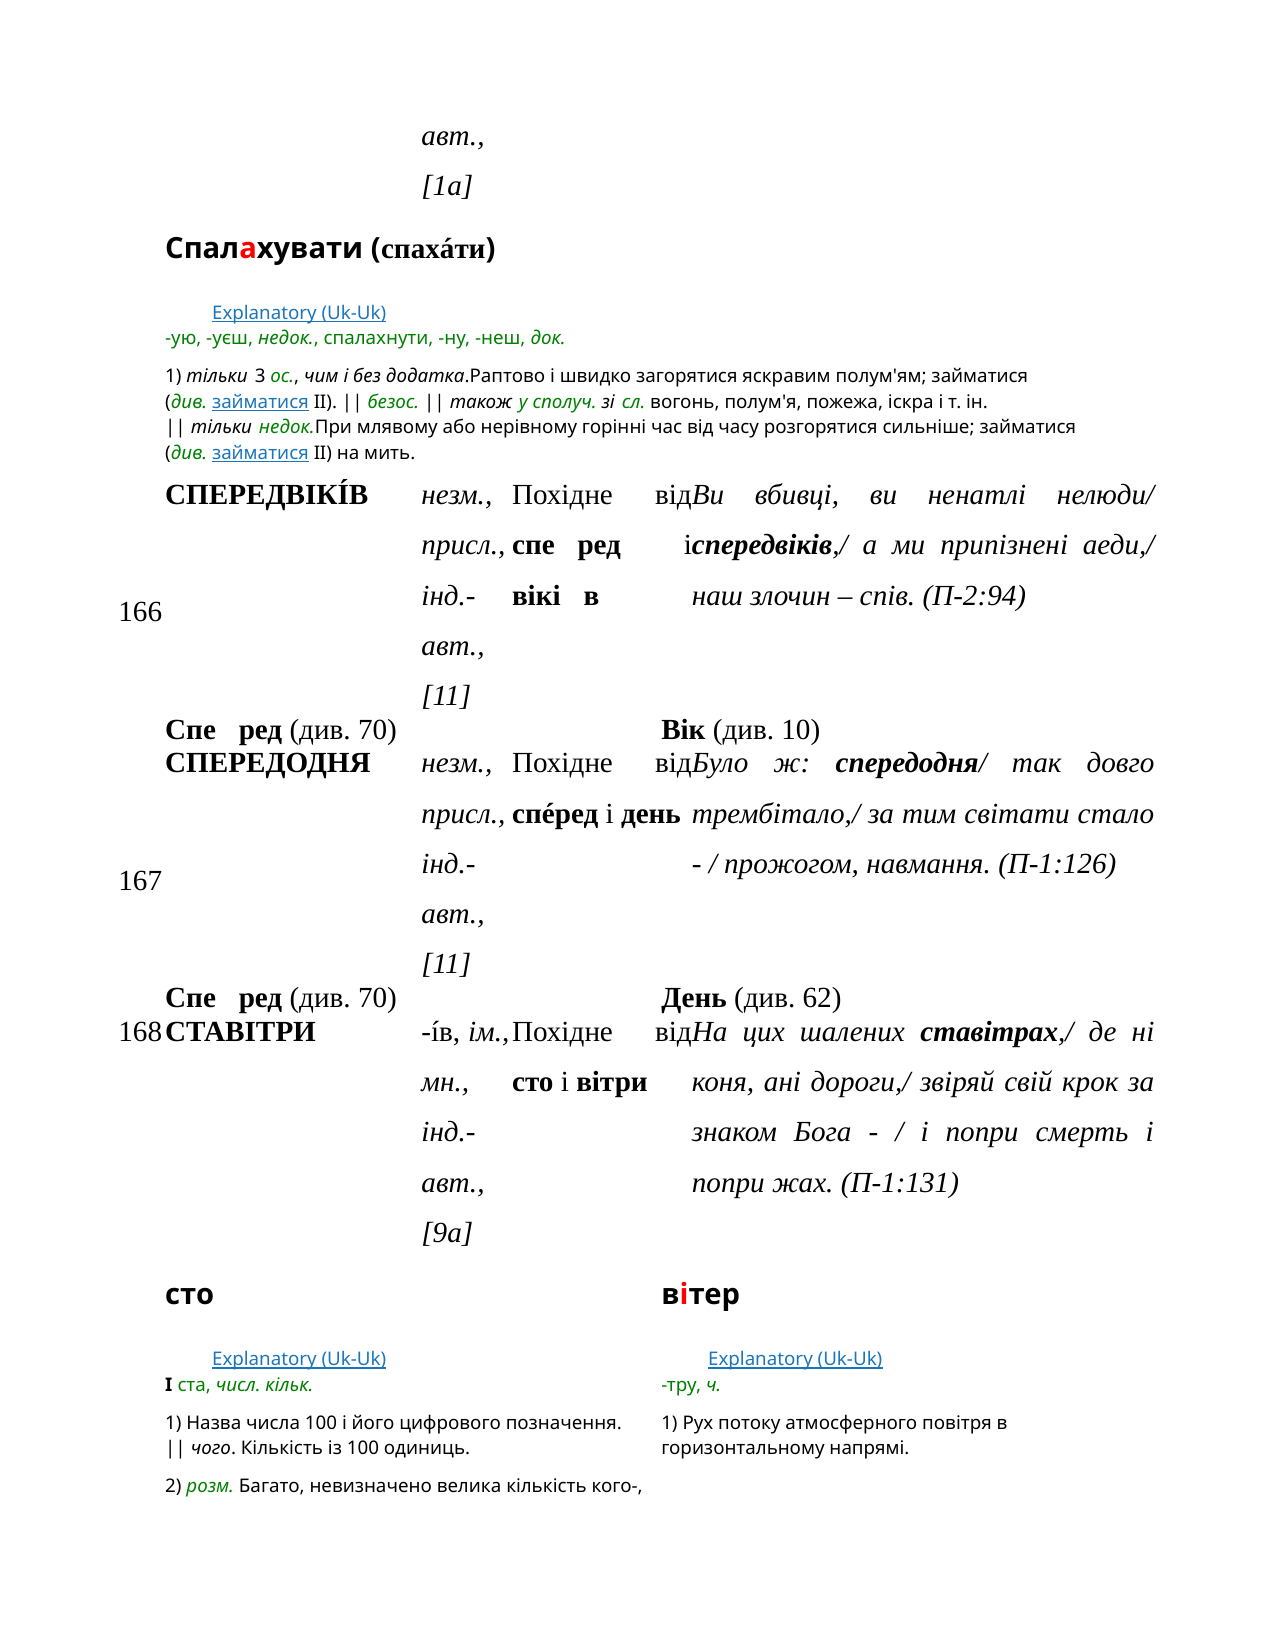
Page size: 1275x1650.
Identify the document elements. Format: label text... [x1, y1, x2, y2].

table_cell Похідне від сто і вітри [512, 1014, 692, 1248]
table_cell незм., присл., інд.-авт., [11] [421, 745, 512, 980]
table_cell вітер Explanatory (Uk-Uk) -тру, ч. 1) Рух потоку атмосферного повітря в горизонтальному напрямі. [661, 1249, 1157, 1498]
table_cell Спалахувати (спахáти) Explanatory (Uk-Uk) -ую, -уєш, недок., спалахнути, -ну, -неш, док. 1) тільки 3 ос., чим і без додатка.Раптово і швидко загорятися яскравим полум'ям; займатися (див. займатися II). || безос. || також у сполуч. зі сл. вогонь, полум'я, пожежа, іскра і т. ін. || тільки недок.При млявому або нерівному горінні час від часу розгорятися сильніше; займатися (див. займатися II) на мить. [165, 202, 1157, 477]
table_cell -íв, ім., мн., інд.-авт., [9а] [421, 1014, 512, 1248]
table_cell [165, 118, 421, 202]
table_cell [692, 118, 1157, 202]
table_cell День (див. 62) [661, 980, 1157, 1014]
table_cell авт., [1а] [421, 118, 512, 202]
table_cell Вік (див. 10) [661, 712, 1157, 745]
table_cell Спередодня [165, 745, 421, 980]
table_cell Похідне від сперед і віків [512, 477, 692, 712]
table_cell Сперед (див. 70) [165, 712, 661, 745]
table_cell 166 [118, 477, 165, 745]
table_cell Похідне від спéред і день [512, 745, 692, 980]
table_cell Ставітри [165, 1014, 421, 1248]
table_cell 168 [118, 1014, 165, 1498]
table_cell [118, 118, 165, 477]
table_cell [512, 118, 692, 202]
table_cell На цих шалених ставітрах,/ де ні коня, ані дороги,/ звіряй свій крок за знаком Бога - / і попри смерть і попри жах. (П-1:131) [692, 1014, 1157, 1248]
table_cell Було ж: спередодня/ так довго трембітало,/ за тим світати стало - / прожогом, навмання. (П-1:126) [692, 745, 1157, 980]
table_cell Спередвікíв [165, 477, 421, 712]
table_cell Ви вбивці, ви ненатлі нелюди/ спередвіків,/ а ми припізнені аеди,/ наш злочин – спів. (П-2:94) [692, 477, 1157, 712]
table_cell сто Explanatory (Uk-Uk) I ста, числ. кільк. 1) Назва числа 100 і його цифрового позначення. || чого. Кількість із 100 одиниць. 2) розм. Багато, невизначено велика кількість кого-, [165, 1249, 661, 1498]
table_cell 167 [118, 745, 165, 1014]
table_cell незм., присл., інд.-авт., [11] [421, 477, 512, 712]
table_cell Сперед (див. 70) [165, 980, 661, 1014]
